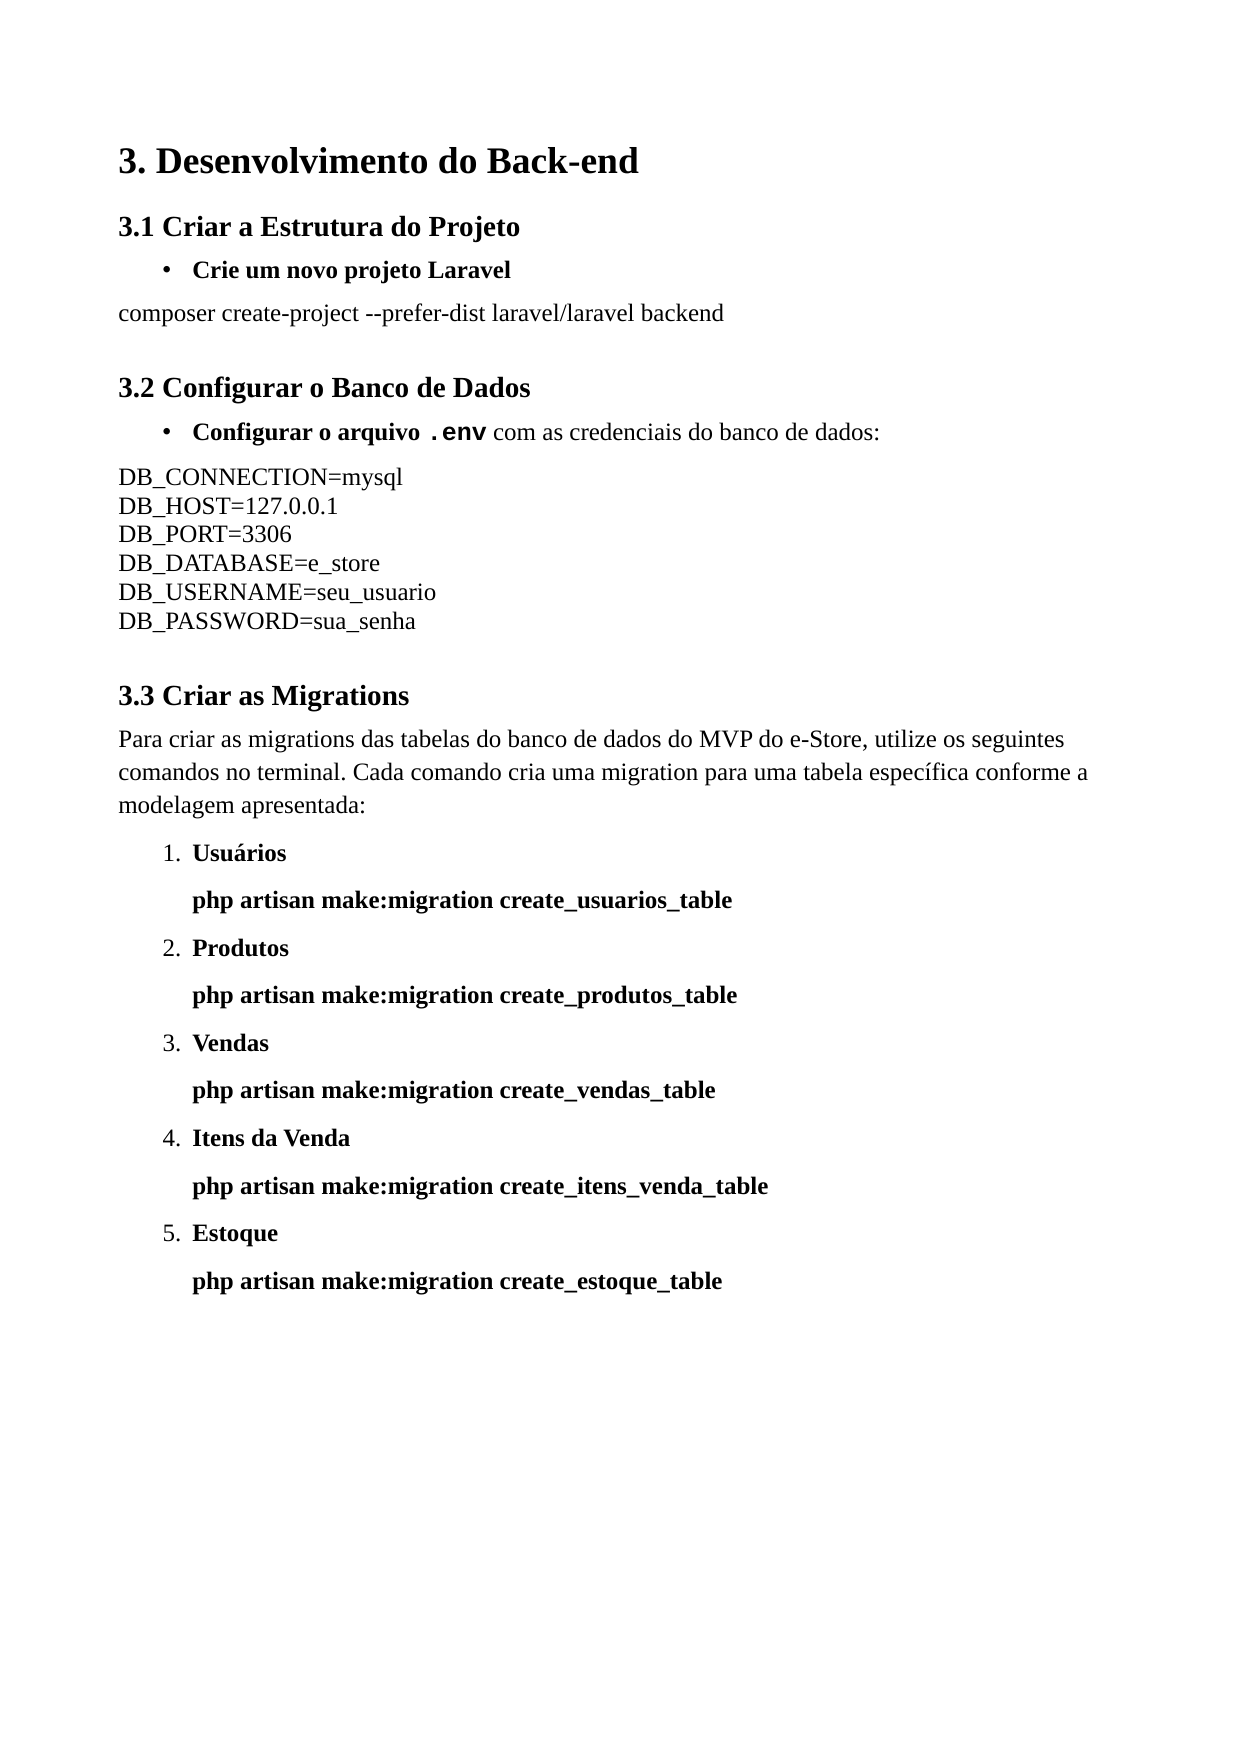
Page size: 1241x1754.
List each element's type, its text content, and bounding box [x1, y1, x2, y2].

list php artisan make:migration create_estoque_table [162, 1266, 1122, 1295]
text DB_DATABASE=e_store [118, 548, 1122, 577]
list php artisan make:migration create_produtos_table [162, 980, 1122, 1009]
list Crie um novo projeto Laravel [162, 255, 1122, 284]
text composer create-project --prefer-dist laravel/laravel backend [118, 298, 1122, 327]
list Usuários [162, 838, 1122, 866]
subtitle 3.1 Criar a Estrutura do Projeto [118, 209, 1122, 243]
list php artisan make:migration create_itens_venda_table [162, 1171, 1122, 1199]
list Configurar o arquivo .env com as credenciais do banco de dados: [162, 417, 1122, 447]
list php artisan make:migration create_usuarios_table [162, 885, 1122, 914]
text DB_USERNAME=seu_usuario [118, 577, 1122, 606]
list Itens da Venda [162, 1123, 1122, 1152]
list php artisan make:migration create_vendas_table [162, 1076, 1122, 1104]
text DB_PORT=3306 [118, 519, 1122, 548]
list Produtos [162, 933, 1122, 962]
text Para criar as migrations das tabelas do banco de dados do MVP do e-Store, utilize os seguintes comandos no terminal. Cada comando cria uma migration para uma tabela específica conforme a modelagem apresentada: [118, 724, 1122, 819]
subtitle 3.2 Configurar o Banco de Dados [118, 371, 1122, 404]
subtitle 3.3 Criar as Migrations [118, 678, 1122, 711]
subtitle 3. Desenvolvimento do Back-end [118, 139, 1122, 182]
text DB_PASSWORD=sua_senha [118, 606, 1122, 634]
list Estoque [162, 1218, 1122, 1247]
text DB_CONNECTION=mysql [118, 462, 1122, 491]
list Vendas [162, 1028, 1122, 1057]
text DB_HOST=127.0.0.1 [118, 491, 1122, 519]
